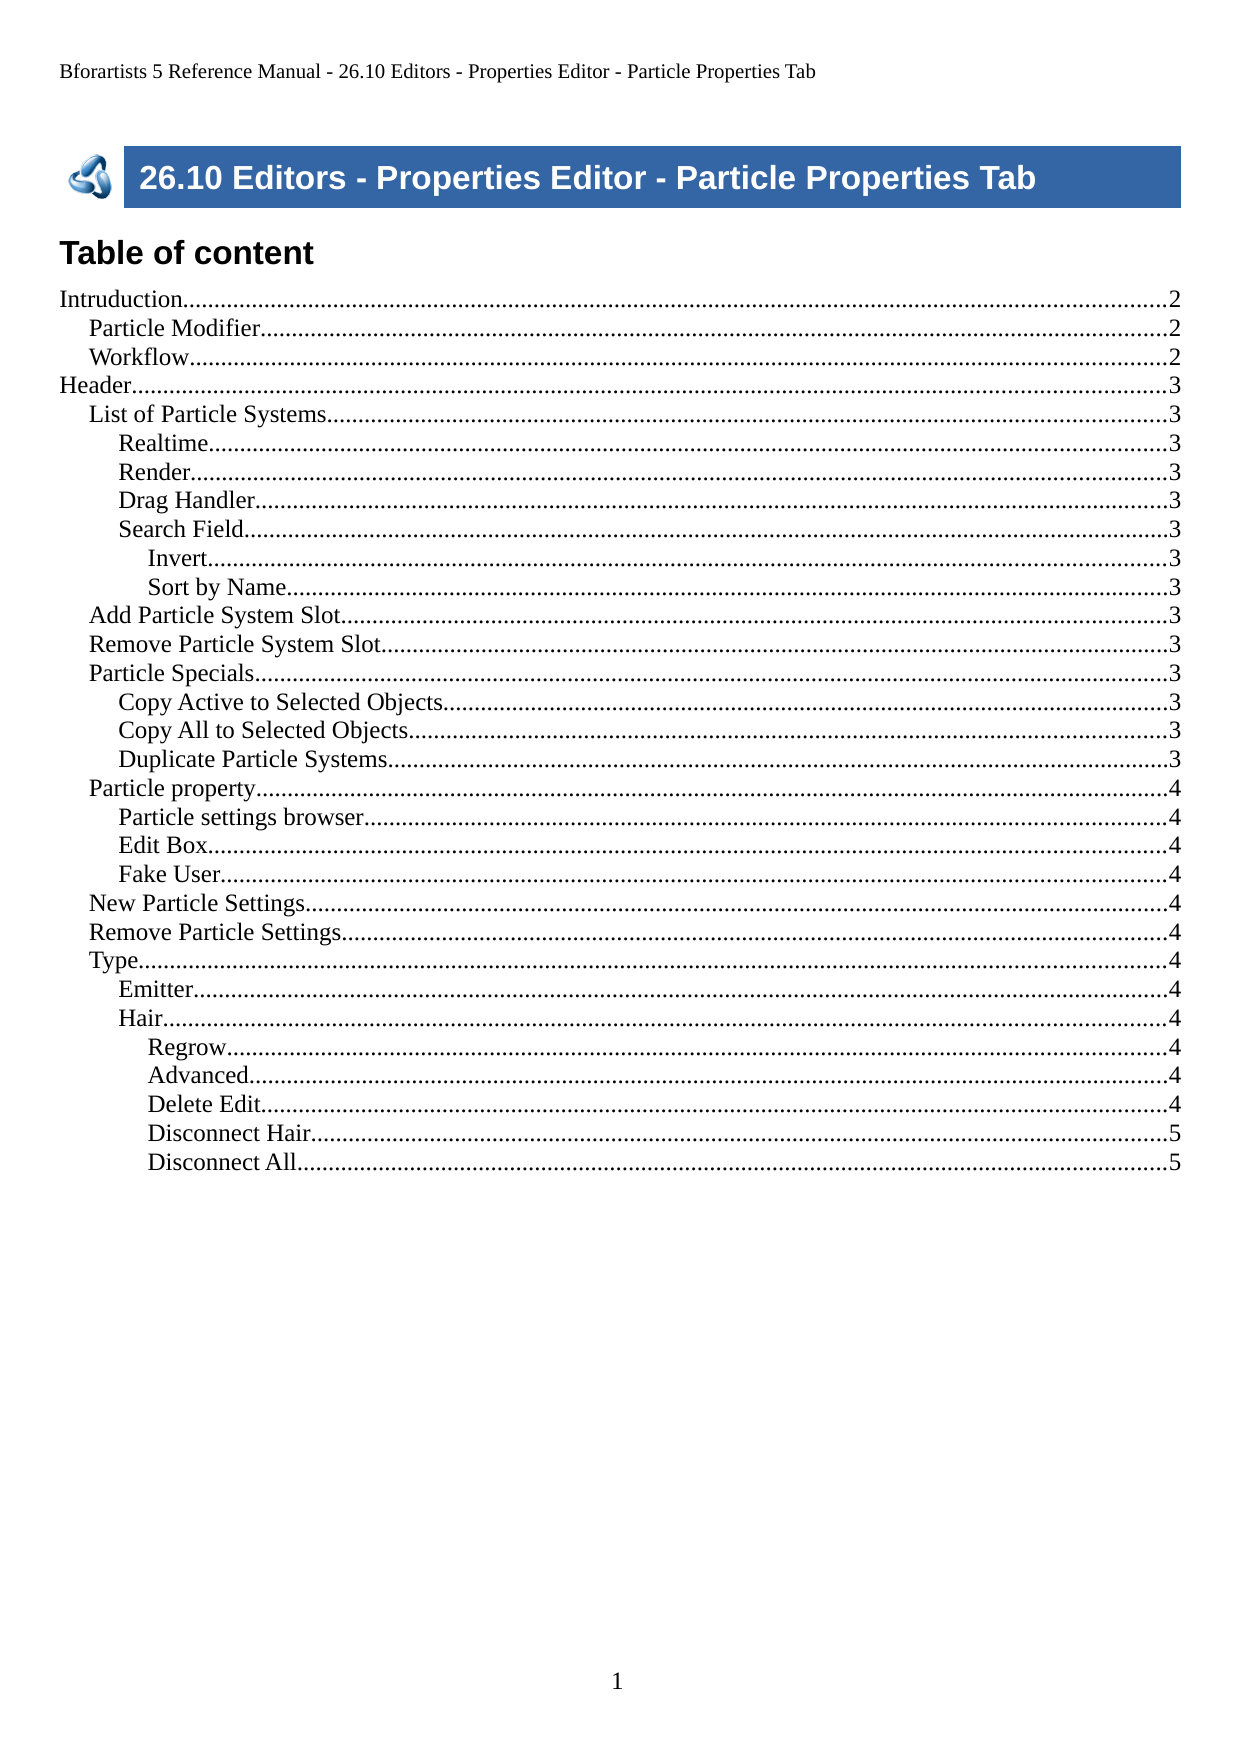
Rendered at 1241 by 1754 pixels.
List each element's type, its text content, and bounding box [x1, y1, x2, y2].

text Remove Particle Settings 4 [88, 917, 1181, 946]
text Remove Particle System Slot 3 [88, 629, 1181, 658]
text Search Field 3 [118, 514, 1181, 543]
text Disconnect Hair 5 [147, 1118, 1181, 1147]
text Emitter 4 [118, 974, 1181, 1003]
text Copy All to Selected Objects 3 [118, 716, 1181, 744]
text Workflow 2 [88, 342, 1181, 371]
text List of Particle Systems 3 [88, 399, 1181, 428]
table_header 26.10 Editors - Properties Editor - Particle Properties Tab [124, 146, 1181, 208]
text New Particle Settings 4 [88, 888, 1181, 917]
text Particle Specials 3 [88, 658, 1181, 687]
text Advanced 4 [147, 1061, 1181, 1089]
text Edit Box 4 [118, 831, 1181, 859]
text Hair 4 [118, 1003, 1181, 1032]
text Render 3 [118, 457, 1181, 486]
text Copy Active to Selected Objects 3 [118, 687, 1181, 716]
text Header 3 [59, 371, 1181, 399]
text Fake User 4 [118, 859, 1181, 888]
text Intruduction 2 [59, 284, 1181, 313]
text Drag Handler 3 [118, 486, 1181, 514]
text Sort by Name 3 [147, 572, 1181, 601]
picture [65, 152, 114, 202]
table_header [59, 146, 124, 208]
text Disconnect All 5 [147, 1147, 1181, 1176]
text Delete Edit 4 [147, 1089, 1181, 1118]
text Particle property 4 [88, 773, 1181, 802]
text Particle Modifier 2 [88, 313, 1181, 342]
text Realtime 3 [118, 428, 1181, 457]
text Particle settings browser 4 [118, 802, 1181, 831]
text Regrow 4 [147, 1032, 1181, 1061]
text Invert 3 [147, 543, 1181, 572]
text Duplicate Particle Systems 3 [118, 744, 1181, 773]
subtitle Table of content [59, 233, 1181, 272]
text Add Particle System Slot 3 [88, 601, 1181, 629]
text Type 4 [88, 946, 1181, 974]
